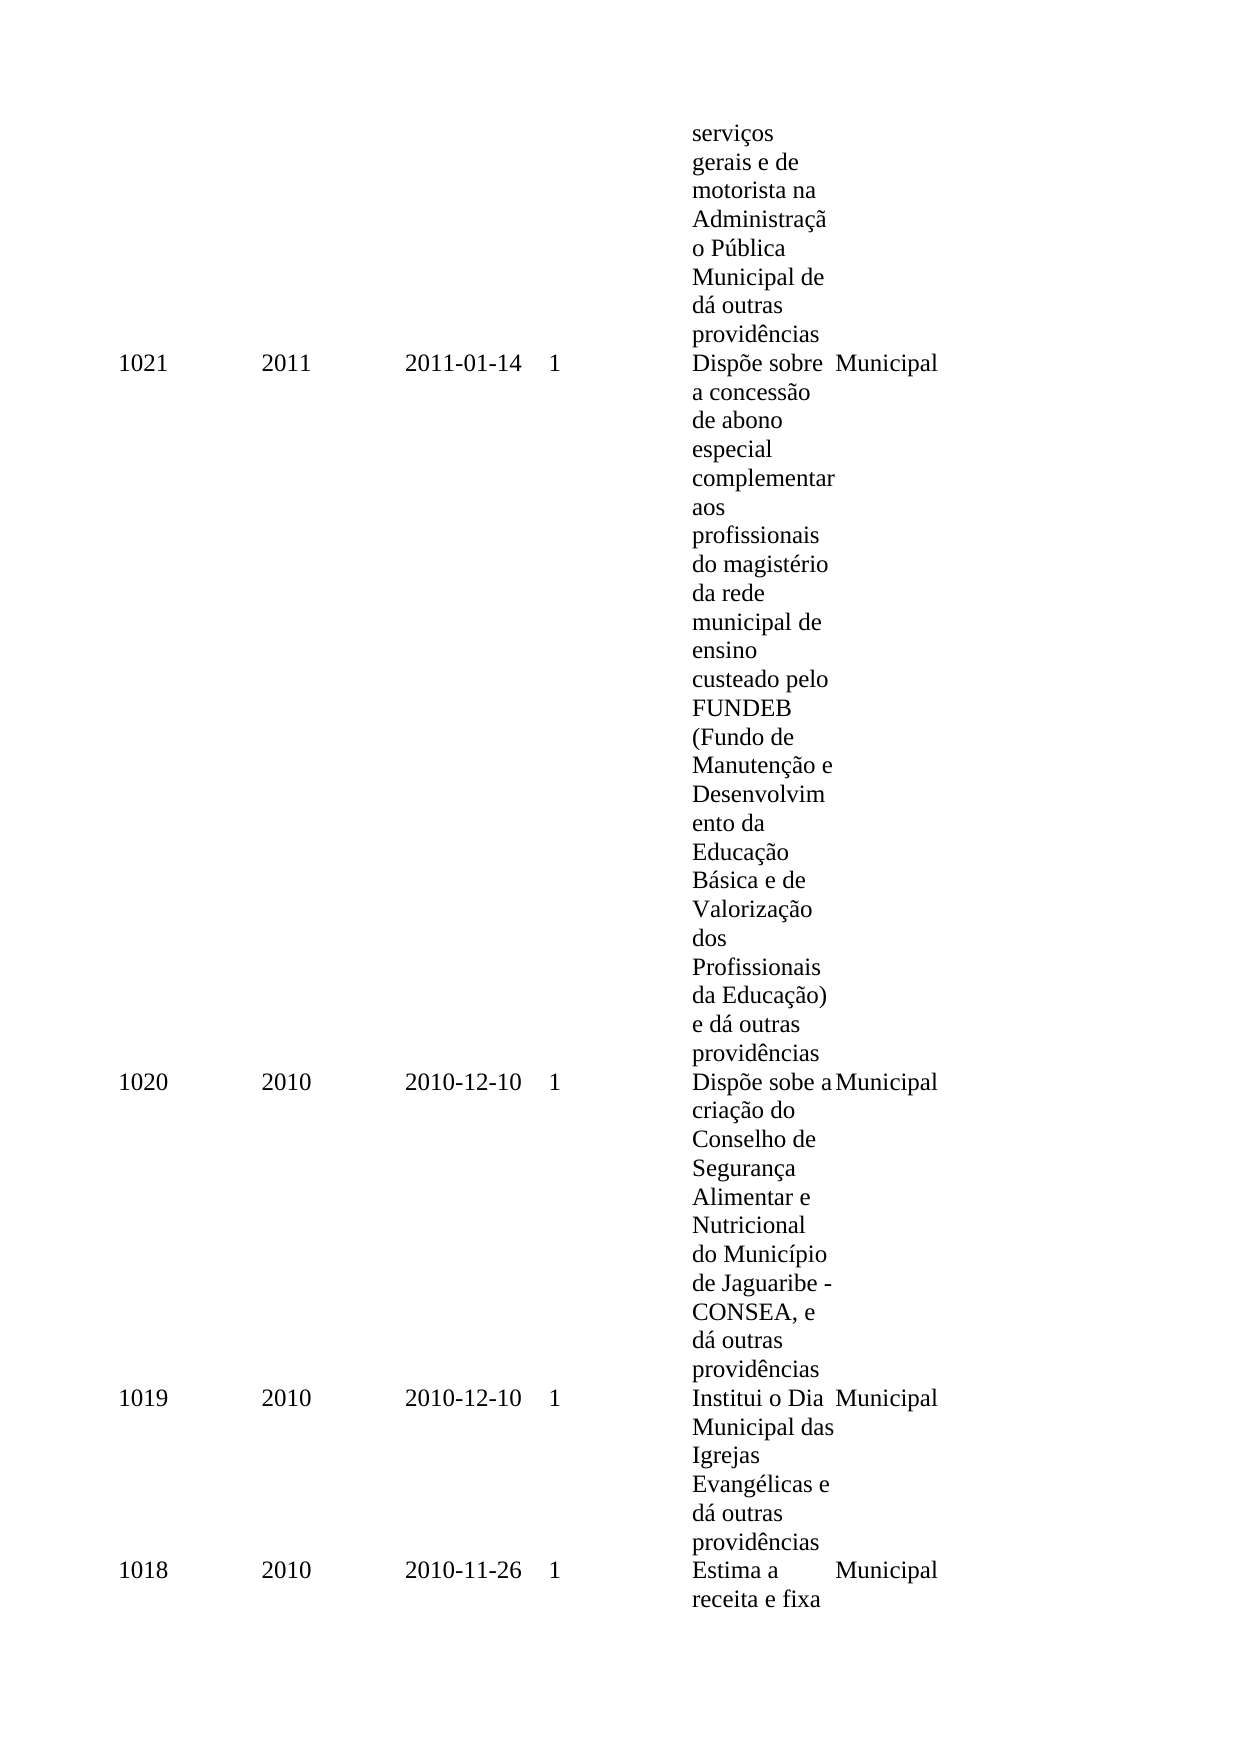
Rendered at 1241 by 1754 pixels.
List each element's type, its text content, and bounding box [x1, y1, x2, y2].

table_cell Municipal [835, 1556, 979, 1613]
table_cell Municipal [835, 348, 979, 1067]
table_cell 1 [548, 348, 692, 1067]
table_cell 2010-11-26 [405, 1556, 548, 1613]
table_cell 2010 [261, 1383, 405, 1556]
table_cell 1019 [118, 1383, 261, 1556]
table_cell 1020 [118, 1067, 261, 1383]
table_cell 2010-12-10 [405, 1067, 548, 1383]
table_cell Dispõe sobre a concessão de abono especial complementar aos profissionais do magistério da rede municipal de ensino custeado pelo FUNDEB (Fundo de Manutenção e Desenvolvimento da Educação Básica e de Valorização dos Profissionais da Educação) e dá outras providências [692, 348, 835, 1067]
table_cell [979, 348, 1122, 1067]
table_cell Institui o Dia Municipal das Igrejas Evangélicas e dá outras providências [692, 1383, 835, 1556]
table_cell [835, 118, 979, 348]
table_cell 2011 [261, 348, 405, 1067]
table_cell Dispõe sobe a criação do Conselho de Segurança Alimentar e Nutricional do Município de Jaguaribe - CONSEA, e dá outras providências [692, 1067, 835, 1383]
table_cell [261, 118, 405, 348]
table_cell 1021 [118, 348, 261, 1067]
table_cell Estima a receita e fixa [692, 1556, 835, 1613]
table_cell [548, 118, 692, 348]
table_cell 2010 [261, 1556, 405, 1613]
table_cell Municipal [835, 1383, 979, 1556]
table_cell [979, 1556, 1122, 1613]
table_cell [979, 1383, 1122, 1556]
table_cell [979, 118, 1122, 348]
table_cell 2010 [261, 1067, 405, 1383]
table_cell 1 [548, 1556, 692, 1613]
table_cell 2011-01-14 [405, 348, 548, 1067]
table_cell serviços gerais e de motorista na Administração Pública Municipal de dá outras providências [692, 118, 835, 348]
table_cell 2010-12-10 [405, 1383, 548, 1556]
table_cell 1018 [118, 1556, 261, 1613]
table_cell 1 [548, 1067, 692, 1383]
table_cell Municipal [835, 1067, 979, 1383]
table_cell [118, 118, 261, 348]
table_cell 1 [548, 1383, 692, 1556]
table_cell [405, 118, 548, 348]
table_cell [979, 1067, 1122, 1383]
